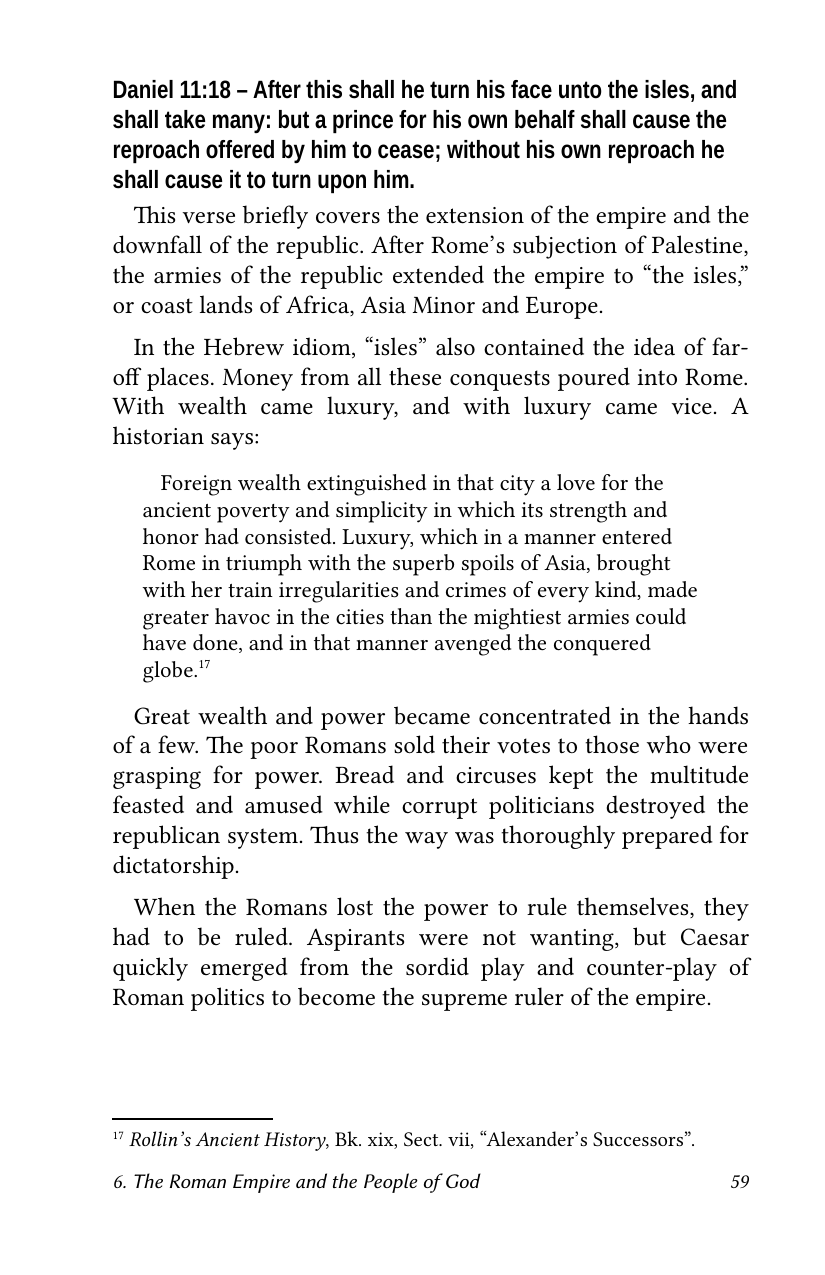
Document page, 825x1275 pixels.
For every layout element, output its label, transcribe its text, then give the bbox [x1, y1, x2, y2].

text In the Hebrew idiom, “isles” also contained the idea of far-off places. Money from all these conquests poured into Rome. With wealth came luxury, and with luxury came vice. A historian says: [112, 333, 750, 451]
text This verse briefly covers the extension of the empire and the downfall of the republic. After Rome’s subjection of Palestine, the armies of the republic extended the empire to “the isles,” or coast lands of Africa, Asia Minor and Europe. [112, 201, 750, 319]
text Great wealth and power became concentrated in the hands of a few. The poor Romans sold their votes to those who were grasping for power. Bread and circuses kept the multitude feasted and amused while corrupt politicians destroyed the republican system. Thus the way was thoroughly prepared for dictatorship. [112, 702, 750, 880]
text When the Romans lost the power to rule themselves, they had to be ruled. Aspirants were not wanting, but Caesar quickly emerged from the sordid play and counter-play of Roman politics to become the supreme ruler of the empire. [112, 893, 750, 1011]
text Daniel 11:18 – After this shall he turn his face unto the isles, and shall take many: but a prince for his own behalf shall cause the reproach offered by him to cease; without his own reproach he shall cause it to turn upon him. [112, 75, 750, 194]
text Rollin’s Ancient History, Bk. xix, Sect. vii, “Alexander’s Successors”. [112, 1128, 750, 1152]
text Foreign wealth extinguished in that city a love for the ancient poverty and simplicity in which its strength and honor had consisted. Luxury, which in a manner entered Rome in triumph with the superb spoils of Asia, brought with her train irregularities and crimes of every kind, made greater havoc in the cities than the mightiest armies could have done, and in that manner avenged the conquered globe. [142, 470, 720, 683]
